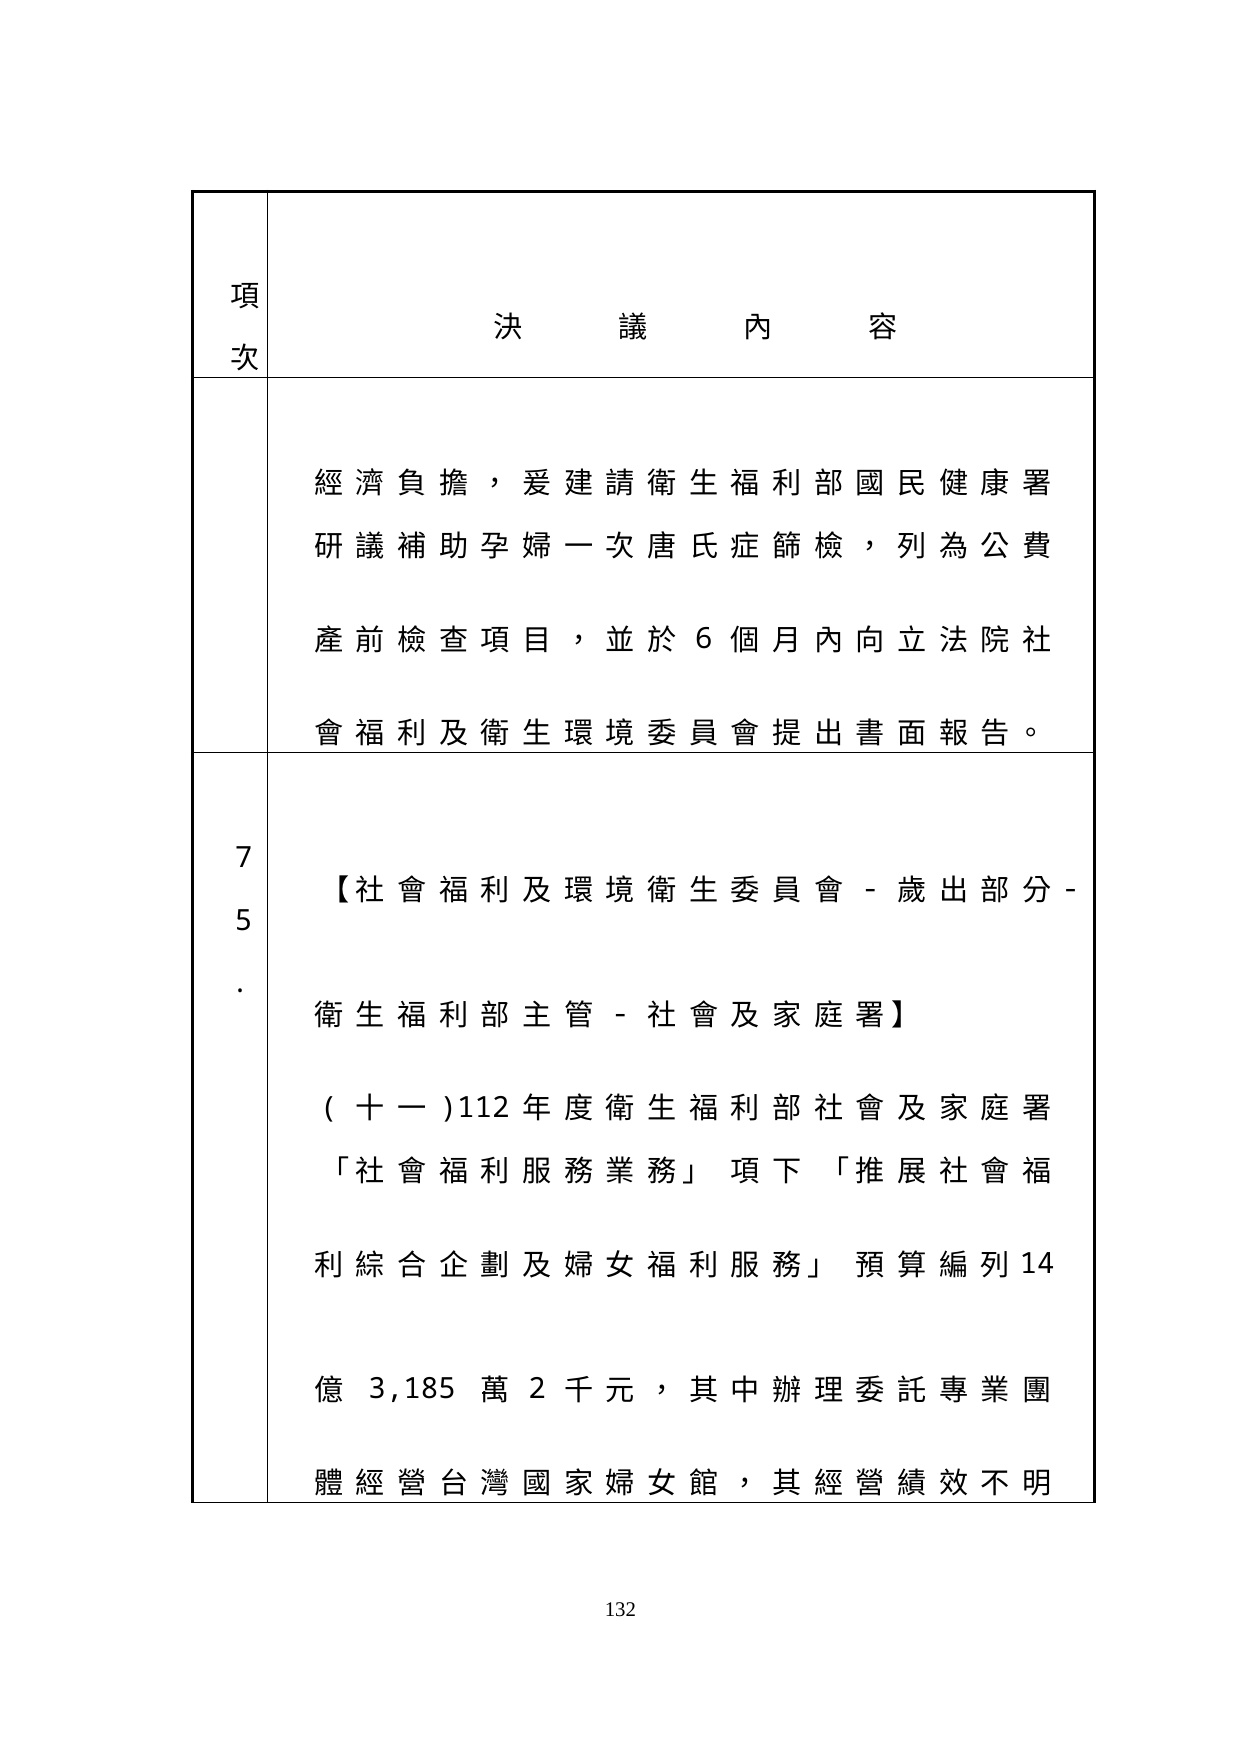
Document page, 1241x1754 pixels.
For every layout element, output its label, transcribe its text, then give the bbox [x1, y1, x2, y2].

table_header 項次 [194, 193, 267, 377]
table_cell 經濟負擔，爰建請衛生福利部國民健康署研議補助孕婦一次唐氏症篩檢，列為公費產前檢查項目，並於6個月內向立法院社會福利及衛生環境委員會提出書面報告。 [268, 378, 1093, 752]
table_cell 75. [194, 753, 267, 1502]
table_cell 【社會福利及環境衛生委員會-歲出部分-衛生福利部主管-社會及家庭署】 (十一)112年度衛生福利部社會及家庭署「社會福利服務業務」項下「推展社會福利綜合企劃及婦女福利服務」預算編列14億3,185萬2千元，其中辦理委託專業團體經營台灣國家婦女館，其經營績效不明 [268, 753, 1093, 1502]
table_header 決 議 內 容 [268, 193, 1093, 377]
table_cell [194, 378, 267, 752]
